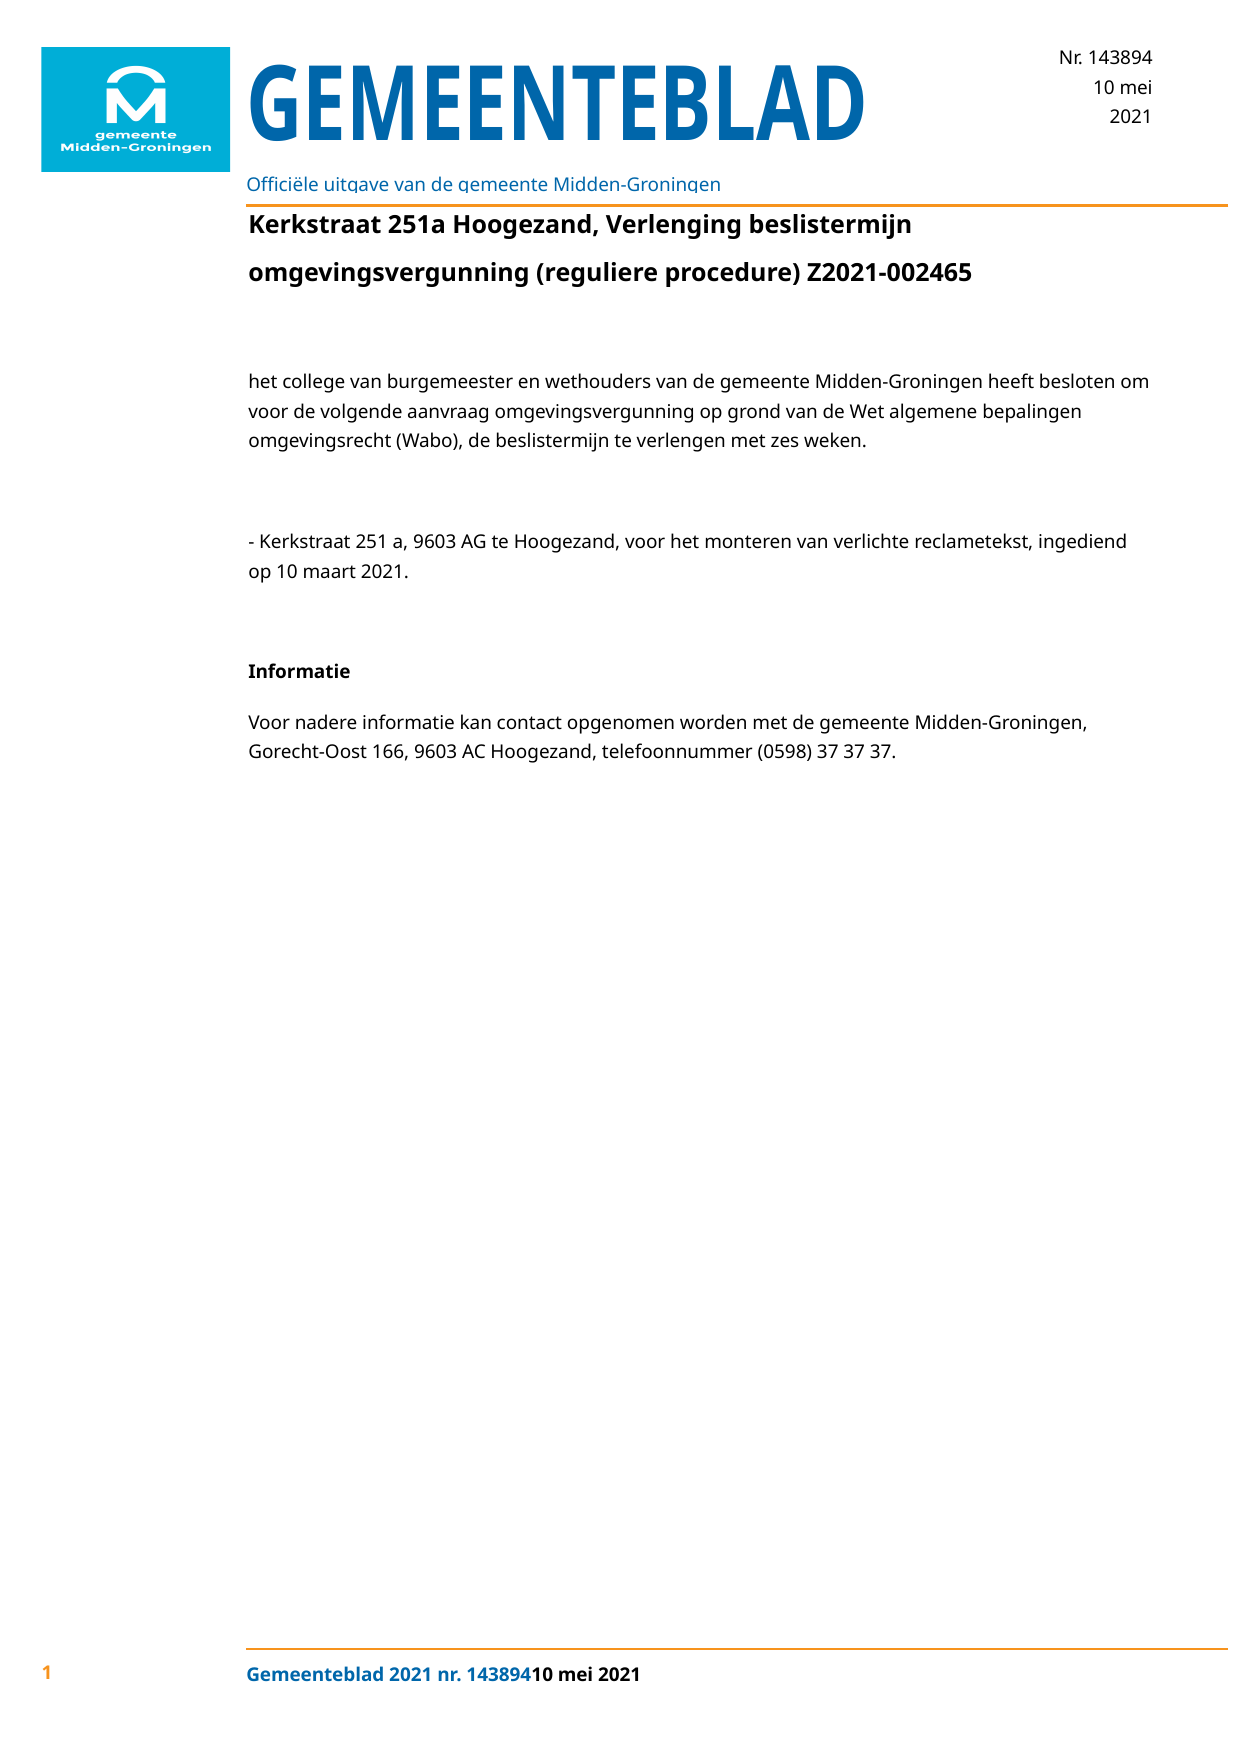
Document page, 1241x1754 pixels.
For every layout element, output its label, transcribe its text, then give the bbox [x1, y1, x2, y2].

picture [107, 89, 165, 122]
picture [108, 66, 164, 82]
text het college van burgemeester en wethouders van de gemeente Midden-Groningen heeft besloten om voor de volgende aanvraag omgevingsvergunning op grond van de Wet algemene bepalingen omgevingsrecht (Wabo), de beslistermijn te verlengen met zes weken. [248, 368, 1152, 453]
picture [184, 146, 190, 153]
text Kerkstraat 251a Hoogezand, Verlenging beslistermijn omgevingsvergunning (reguliere procedure) Z2021-002465 [248, 207, 1152, 288]
text Voor nadere informatie kan contact opgenomen worden met de gemeente Midden-Groningen, Gorecht-Oost 166, 9603 AC Hoogezand, telefoonnummer (0598) 37 37 37. [248, 709, 1152, 764]
text - Kerkstraat 251 a, 9603 AG te Hoogezand, voor het monteren van verlichte reclametekst, ingediend op 10 maart 2021. [248, 528, 1152, 584]
text Informatie [248, 659, 1152, 684]
